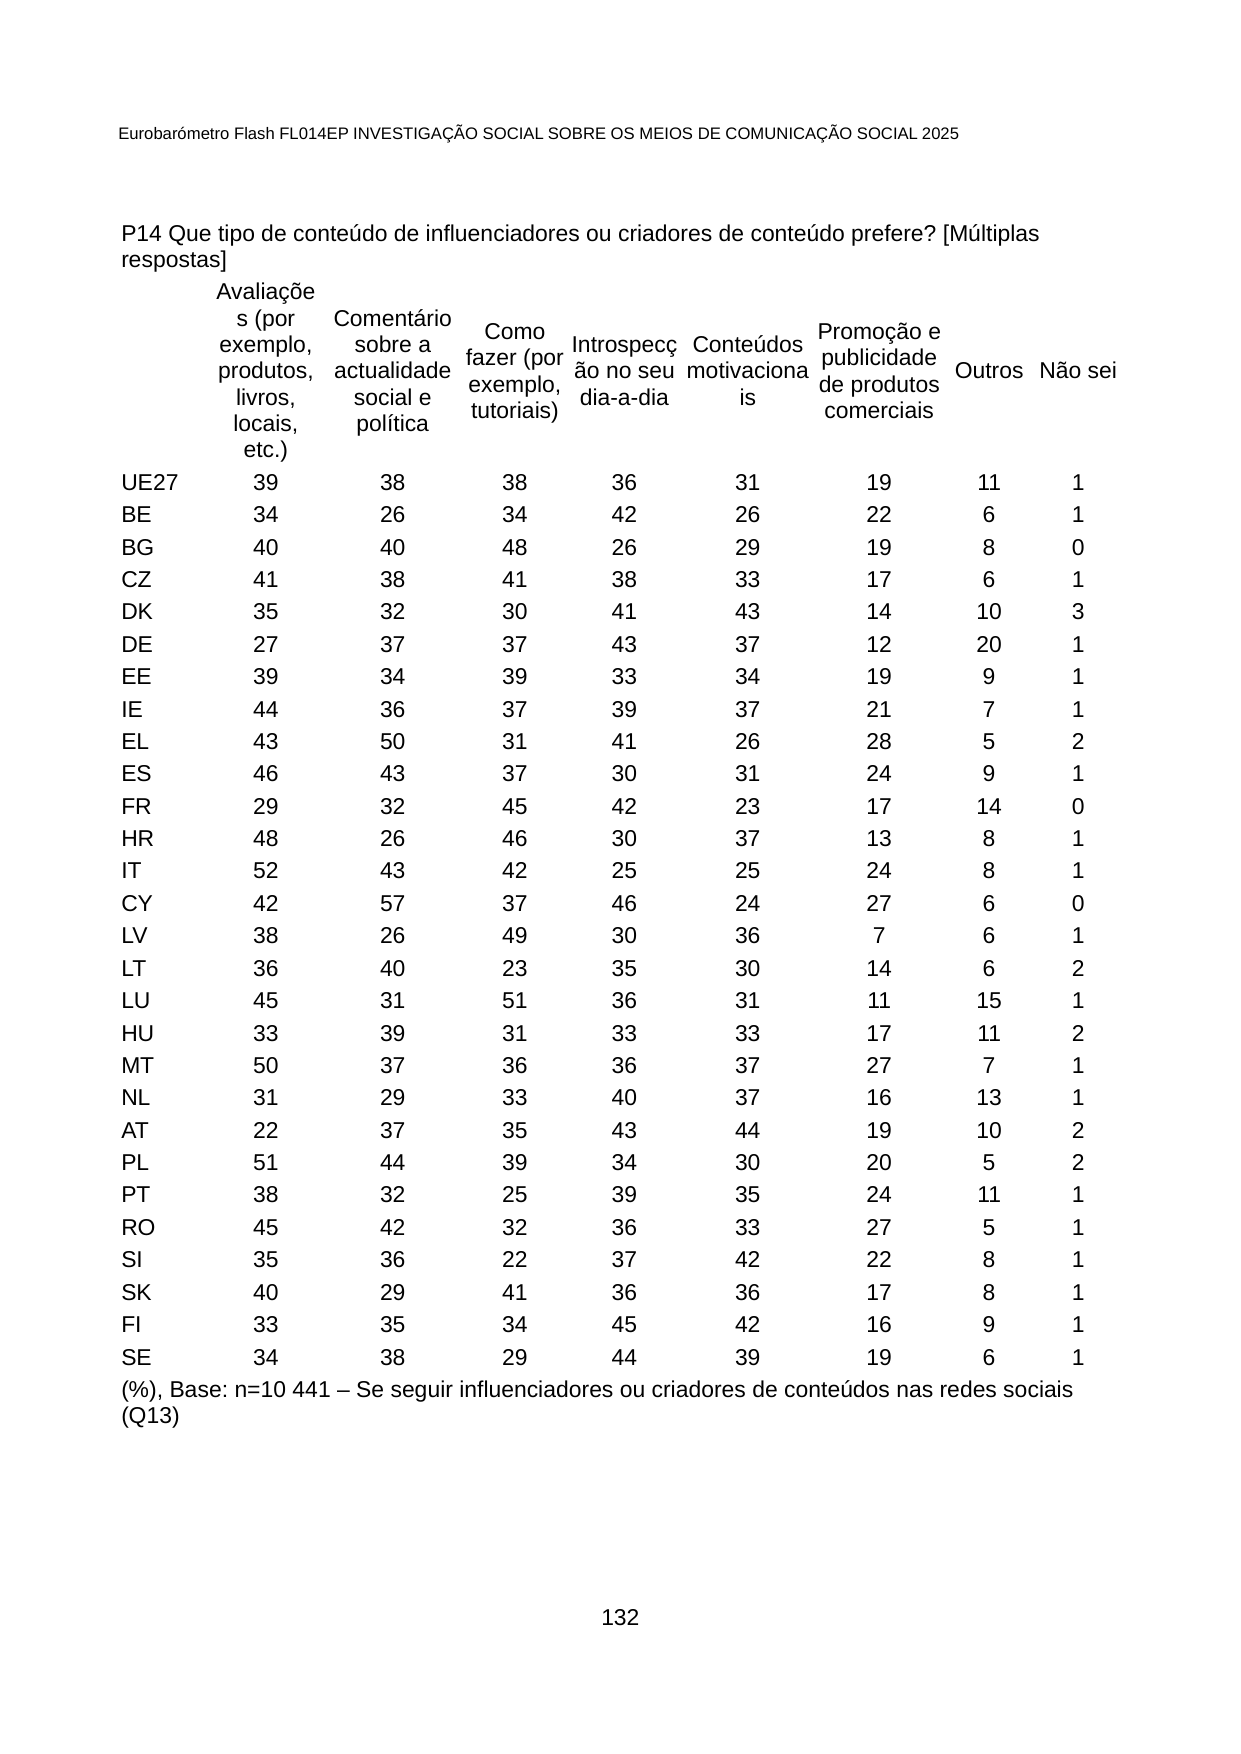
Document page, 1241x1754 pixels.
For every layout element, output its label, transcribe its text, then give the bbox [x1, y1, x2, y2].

table_cell 10 [944, 1114, 1034, 1146]
table_cell 1 [1034, 1340, 1122, 1373]
table_cell 7 [944, 1049, 1034, 1081]
table_cell 42 [323, 1211, 462, 1243]
table_cell Conteúdos motivacionais [681, 275, 814, 466]
table_cell 11 [944, 466, 1034, 498]
table_cell 38 [323, 466, 462, 498]
table_cell 2 [1034, 1114, 1122, 1146]
table_cell 26 [323, 919, 462, 952]
table_cell 35 [208, 595, 323, 628]
table_cell 1 [1034, 1179, 1122, 1211]
table_cell 38 [323, 1340, 462, 1373]
table_cell 13 [944, 1081, 1034, 1114]
table_cell AT [118, 1114, 208, 1146]
table_cell 31 [462, 725, 567, 757]
table_cell HR [118, 822, 208, 854]
table_cell 42 [567, 498, 681, 531]
table_cell 34 [462, 498, 567, 531]
table_cell 50 [208, 1049, 323, 1081]
table_cell 44 [681, 1114, 814, 1146]
table_cell BG [118, 531, 208, 563]
table_cell 22 [208, 1114, 323, 1146]
table_cell 33 [567, 660, 681, 692]
table_cell 29 [208, 790, 323, 822]
table_cell 33 [208, 1016, 323, 1049]
table_cell CY [118, 887, 208, 919]
table_cell 14 [944, 790, 1034, 822]
table_cell 19 [814, 1340, 944, 1373]
table_cell 50 [323, 725, 462, 757]
table_cell 6 [944, 919, 1034, 952]
table_cell 38 [208, 919, 323, 952]
table_cell 39 [462, 1146, 567, 1178]
table_cell 42 [567, 790, 681, 822]
table_cell 40 [567, 1081, 681, 1114]
table_cell 8 [944, 822, 1034, 854]
table_cell 37 [567, 1243, 681, 1276]
table_cell 24 [681, 887, 814, 919]
table_cell 17 [814, 1016, 944, 1049]
table_cell 33 [567, 1016, 681, 1049]
table_cell 38 [323, 563, 462, 595]
table_cell 38 [462, 466, 567, 498]
table_cell 6 [944, 1340, 1034, 1373]
table_cell 1 [1034, 1081, 1122, 1114]
table_cell 43 [323, 757, 462, 790]
table_cell Não sei [1034, 275, 1122, 466]
table_cell 1 [1034, 1276, 1122, 1308]
table_cell 24 [814, 1179, 944, 1211]
table_cell 2 [1034, 1146, 1122, 1178]
table_cell 1 [1034, 1049, 1122, 1081]
table_cell 1 [1034, 1308, 1122, 1340]
table_cell 2 [1034, 1016, 1122, 1049]
table_cell 41 [462, 563, 567, 595]
table_cell 19 [814, 1114, 944, 1146]
table_cell 16 [814, 1308, 944, 1340]
table_cell 30 [567, 919, 681, 952]
table_cell 5 [944, 1146, 1034, 1178]
table_cell PT [118, 1179, 208, 1211]
table_cell 26 [567, 531, 681, 563]
table_cell 29 [323, 1081, 462, 1114]
table_cell Outros [944, 275, 1034, 466]
table_cell 37 [323, 1114, 462, 1146]
table_cell 33 [681, 1016, 814, 1049]
table_cell 34 [567, 1146, 681, 1178]
table_cell Comentário sobre a actualidade social e política [323, 275, 462, 466]
table_cell 31 [681, 757, 814, 790]
table_cell IE [118, 693, 208, 725]
table_cell 32 [323, 1179, 462, 1211]
table_cell EL [118, 725, 208, 757]
table_cell 42 [681, 1243, 814, 1276]
table_cell 45 [567, 1308, 681, 1340]
table_cell BE [118, 498, 208, 531]
table_cell 24 [814, 757, 944, 790]
table_cell 34 [208, 1340, 323, 1373]
table_cell ES [118, 757, 208, 790]
table_cell 7 [814, 919, 944, 952]
table_cell 27 [814, 1049, 944, 1081]
table_cell 40 [208, 1276, 323, 1308]
table_cell 40 [323, 952, 462, 984]
table_cell 36 [681, 919, 814, 952]
table_cell 37 [323, 1049, 462, 1081]
table_cell 45 [208, 1211, 323, 1243]
table_cell 37 [681, 693, 814, 725]
table_cell 37 [681, 628, 814, 660]
table_cell 30 [681, 952, 814, 984]
table_cell SI [118, 1243, 208, 1276]
table_cell 1 [1034, 563, 1122, 595]
table_cell SK [118, 1276, 208, 1308]
table_cell 26 [681, 725, 814, 757]
table_cell 36 [567, 984, 681, 1016]
table_cell 3 [1034, 595, 1122, 628]
table_cell 8 [944, 1276, 1034, 1308]
table_cell 26 [323, 498, 462, 531]
table_cell 35 [208, 1243, 323, 1276]
table_cell 33 [681, 563, 814, 595]
table_cell 0 [1034, 531, 1122, 563]
table_cell 8 [944, 1243, 1034, 1276]
table_cell 6 [944, 887, 1034, 919]
table_cell PL [118, 1146, 208, 1178]
table_cell 22 [462, 1243, 567, 1276]
table_cell 12 [814, 628, 944, 660]
table_cell 46 [208, 757, 323, 790]
table_cell 23 [462, 952, 567, 984]
table_cell 57 [323, 887, 462, 919]
table_cell 9 [944, 757, 1034, 790]
table_cell 34 [323, 660, 462, 692]
table_cell 44 [567, 1340, 681, 1373]
table_cell 42 [681, 1308, 814, 1340]
table_cell DK [118, 595, 208, 628]
table_cell 43 [567, 1114, 681, 1146]
table_cell 15 [944, 984, 1034, 1016]
table_cell 51 [208, 1146, 323, 1178]
table_cell 26 [681, 498, 814, 531]
table_cell 37 [462, 757, 567, 790]
table_cell 39 [208, 466, 323, 498]
table_cell 1 [1034, 919, 1122, 952]
table_cell 28 [814, 725, 944, 757]
table_cell 0 [1034, 790, 1122, 822]
table_cell 36 [323, 1243, 462, 1276]
table_cell 36 [567, 1211, 681, 1243]
table_cell LV [118, 919, 208, 952]
table_cell 1 [1034, 466, 1122, 498]
table_cell 7 [944, 693, 1034, 725]
table_cell 36 [681, 1276, 814, 1308]
table_cell 31 [323, 984, 462, 1016]
table_cell 48 [208, 822, 323, 854]
table_cell 1 [1034, 693, 1122, 725]
table_cell 8 [944, 855, 1034, 887]
table_cell 34 [462, 1308, 567, 1340]
table_cell 46 [462, 822, 567, 854]
table_cell 34 [208, 498, 323, 531]
table_cell 33 [208, 1308, 323, 1340]
table_cell 6 [944, 952, 1034, 984]
table_cell 29 [462, 1340, 567, 1373]
table_cell 31 [681, 984, 814, 1016]
table_cell 39 [208, 660, 323, 692]
table_cell NL [118, 1081, 208, 1114]
table_cell 46 [567, 887, 681, 919]
table_cell 43 [208, 725, 323, 757]
table_cell Como fazer (por exemplo, tutoriais) [462, 275, 567, 466]
table_header P14 Que tipo de conteúdo de influenciadores ou criadores de conteúdo prefere? [Múltiplas respostas] [118, 217, 1122, 275]
table_cell 36 [567, 1276, 681, 1308]
table_cell 39 [567, 1179, 681, 1211]
table_cell 5 [944, 725, 1034, 757]
table_cell 39 [462, 660, 567, 692]
table_cell 36 [462, 1049, 567, 1081]
table_cell 1 [1034, 757, 1122, 790]
table_cell 16 [814, 1081, 944, 1114]
table_cell 1 [1034, 855, 1122, 887]
table_cell 41 [462, 1276, 567, 1308]
table_cell 30 [567, 822, 681, 854]
table_cell 1 [1034, 1211, 1122, 1243]
table_cell 25 [462, 1179, 567, 1211]
table_cell 31 [462, 1016, 567, 1049]
table_cell 1 [1034, 984, 1122, 1016]
table_cell 32 [323, 790, 462, 822]
table_cell 32 [323, 595, 462, 628]
table_cell FR [118, 790, 208, 822]
table_cell 27 [814, 887, 944, 919]
table_cell 44 [208, 693, 323, 725]
table_cell 48 [462, 531, 567, 563]
table_cell 37 [462, 693, 567, 725]
table_cell 0 [1034, 887, 1122, 919]
table_cell 11 [944, 1179, 1034, 1211]
table_cell 37 [681, 1049, 814, 1081]
table_cell 29 [323, 1276, 462, 1308]
table_cell 41 [567, 725, 681, 757]
table_cell 21 [814, 693, 944, 725]
table_cell 5 [944, 1211, 1034, 1243]
table_cell 2 [1034, 952, 1122, 984]
table_cell 36 [567, 466, 681, 498]
table_cell IT [118, 855, 208, 887]
table_cell 43 [567, 628, 681, 660]
table_cell 17 [814, 790, 944, 822]
table_cell 8 [944, 531, 1034, 563]
table_cell 29 [681, 531, 814, 563]
table_cell 31 [208, 1081, 323, 1114]
table_cell EE [118, 660, 208, 692]
table_cell 42 [208, 887, 323, 919]
table_cell 40 [208, 531, 323, 563]
table_cell 36 [208, 952, 323, 984]
table_cell 19 [814, 660, 944, 692]
table_cell 30 [567, 757, 681, 790]
table_cell 30 [462, 595, 567, 628]
table_cell FI [118, 1308, 208, 1340]
table_cell 1 [1034, 628, 1122, 660]
table_cell 42 [462, 855, 567, 887]
table_cell 25 [681, 855, 814, 887]
table_cell 22 [814, 1243, 944, 1276]
table_cell 25 [567, 855, 681, 887]
table_cell 52 [208, 855, 323, 887]
table_cell 30 [681, 1146, 814, 1178]
table_cell RO [118, 1211, 208, 1243]
table_cell 17 [814, 563, 944, 595]
table_cell 45 [208, 984, 323, 1016]
table_cell 19 [814, 466, 944, 498]
table_cell 41 [208, 563, 323, 595]
table_cell 14 [814, 595, 944, 628]
table_cell UE27 [118, 466, 208, 498]
table_cell 36 [567, 1049, 681, 1081]
table_cell 1 [1034, 498, 1122, 531]
table_cell 41 [567, 595, 681, 628]
table_cell 31 [681, 466, 814, 498]
table_cell 37 [323, 628, 462, 660]
table_cell 37 [681, 1081, 814, 1114]
table_cell 45 [462, 790, 567, 822]
table_cell CZ [118, 563, 208, 595]
table_cell 33 [681, 1211, 814, 1243]
table_cell 32 [462, 1211, 567, 1243]
table_cell Avaliações (por exemplo, produtos, livros, locais, etc.) [208, 275, 323, 466]
table_cell 51 [462, 984, 567, 1016]
table_cell LT [118, 952, 208, 984]
table_cell 27 [208, 628, 323, 660]
table_cell 14 [814, 952, 944, 984]
table_cell 39 [681, 1340, 814, 1373]
table_cell 10 [944, 595, 1034, 628]
table_cell 23 [681, 790, 814, 822]
table_cell 39 [323, 1016, 462, 1049]
table_cell Introspecção no seu dia-a-dia [567, 275, 681, 466]
table_cell DE [118, 628, 208, 660]
table_cell 17 [814, 1276, 944, 1308]
table_cell 37 [462, 887, 567, 919]
table_cell 19 [814, 531, 944, 563]
table_cell 9 [944, 1308, 1034, 1340]
table_cell 24 [814, 855, 944, 887]
table_cell 11 [814, 984, 944, 1016]
table_cell 38 [208, 1179, 323, 1211]
table_cell (%), Base: n=10 441 – Se seguir influenciadores ou criadores de conteúdos nas redes sociais (Q13) [118, 1373, 1122, 1431]
table_cell 1 [1034, 822, 1122, 854]
table_cell 39 [567, 693, 681, 725]
table_cell 27 [814, 1211, 944, 1243]
table_cell 44 [323, 1146, 462, 1178]
table_cell 13 [814, 822, 944, 854]
table_cell 43 [323, 855, 462, 887]
table_cell 36 [323, 693, 462, 725]
table_cell MT [118, 1049, 208, 1081]
table_cell 40 [323, 531, 462, 563]
table_cell Promoção e publicidade de produtos comerciais [814, 275, 944, 466]
table_cell HU [118, 1016, 208, 1049]
table_cell 38 [567, 563, 681, 595]
table_cell 49 [462, 919, 567, 952]
table_cell SE [118, 1340, 208, 1373]
table_cell 20 [944, 628, 1034, 660]
table_cell LU [118, 984, 208, 1016]
table_cell 6 [944, 498, 1034, 531]
table_cell 43 [681, 595, 814, 628]
table_cell 35 [462, 1114, 567, 1146]
table_cell 34 [681, 660, 814, 692]
table_cell 11 [944, 1016, 1034, 1049]
table_cell 1 [1034, 660, 1122, 692]
table_cell 1 [1034, 1243, 1122, 1276]
table_cell 22 [814, 498, 944, 531]
table_cell 37 [681, 822, 814, 854]
table_cell 9 [944, 660, 1034, 692]
table_cell 33 [462, 1081, 567, 1114]
table_cell 26 [323, 822, 462, 854]
table_cell 35 [323, 1308, 462, 1340]
table_cell 20 [814, 1146, 944, 1178]
table_cell 2 [1034, 725, 1122, 757]
table_cell [118, 275, 208, 466]
table_cell 6 [944, 563, 1034, 595]
table_cell 35 [681, 1179, 814, 1211]
table_cell 37 [462, 628, 567, 660]
table_cell 35 [567, 952, 681, 984]
